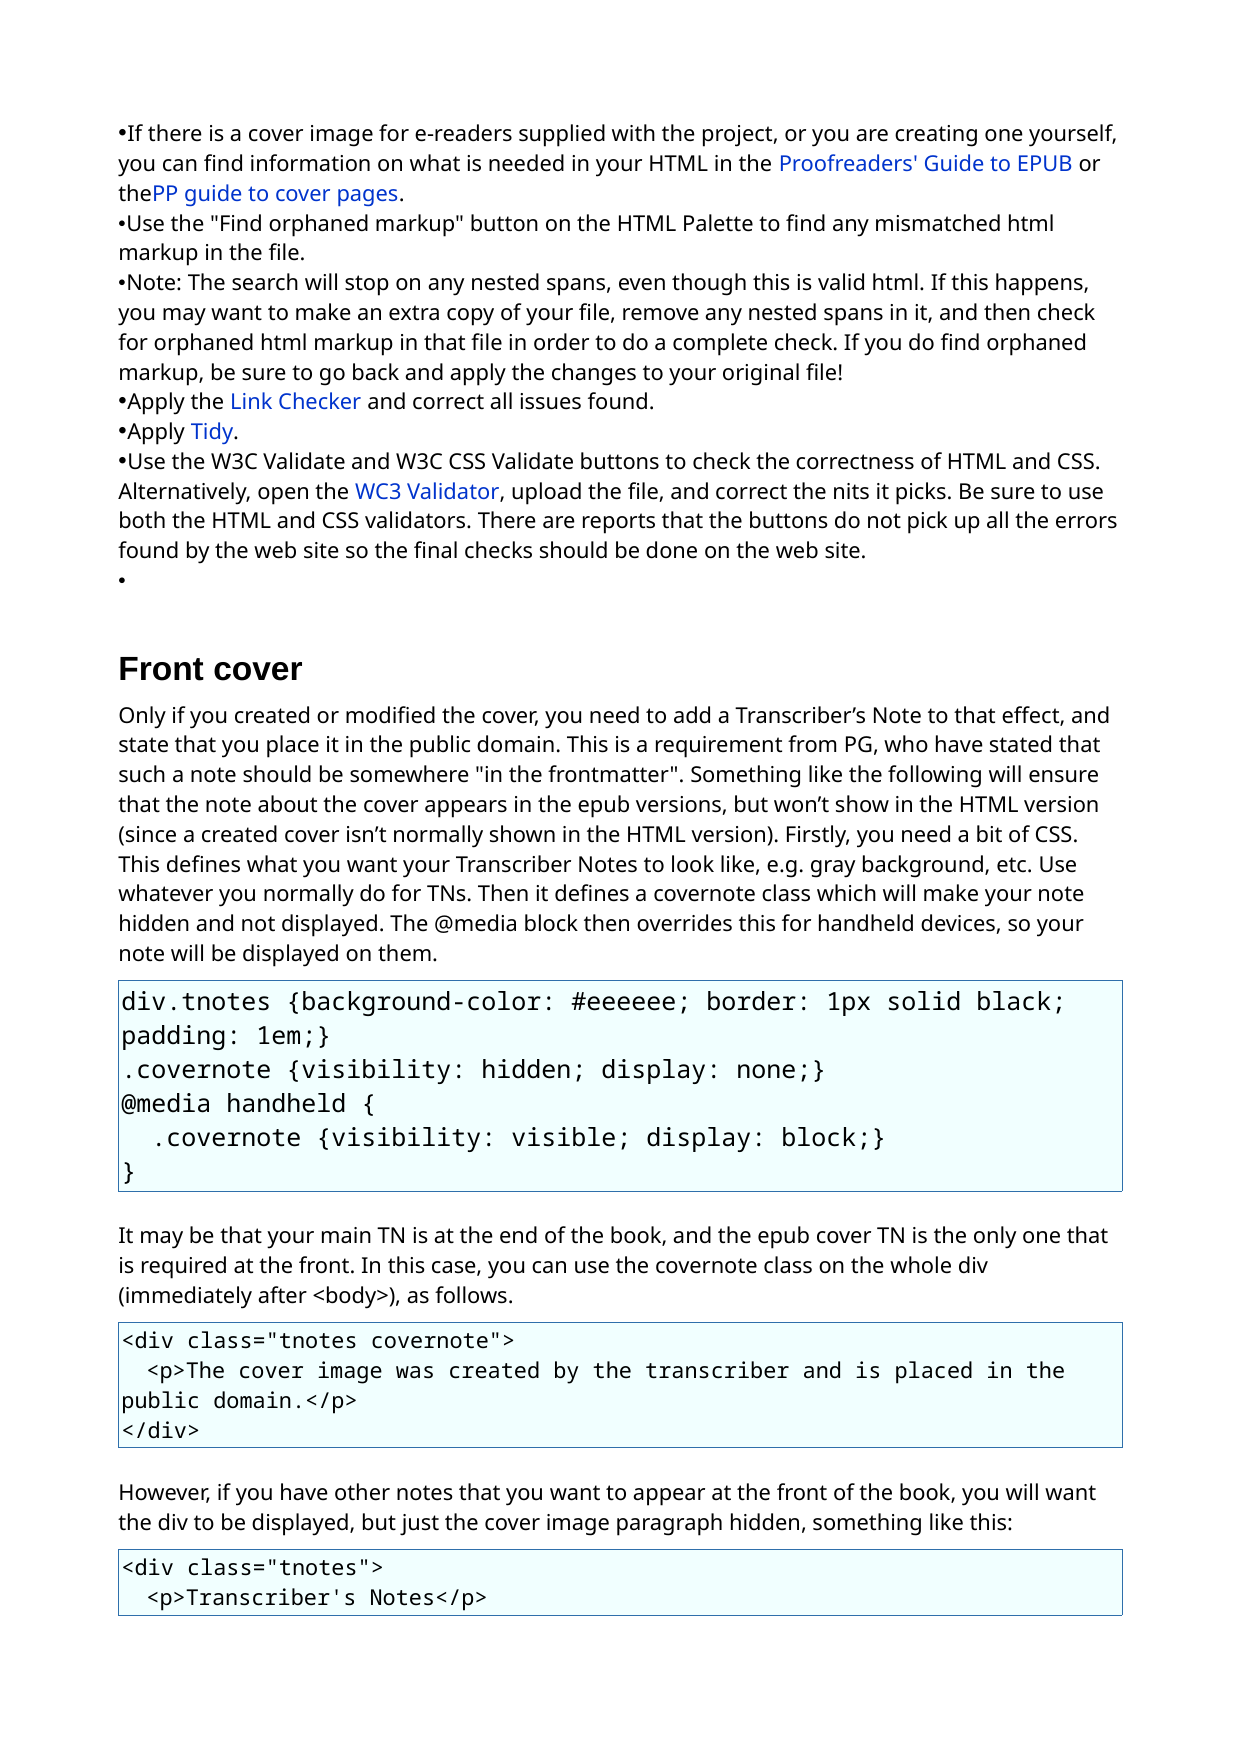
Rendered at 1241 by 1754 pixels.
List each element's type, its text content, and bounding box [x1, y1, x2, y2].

text .covernote {visibility: hidden; display: none;} [119, 1048, 1122, 1082]
text div.tnotes {background-color: #eeeeee; border: 1px solid black; padding: 1em;} [119, 981, 1122, 1048]
text It may be that your main TN is at the end of the book, and the epub cover TN is the only one that is required at the front. In this case, you can use the covernote class on the whole div (immediately after <body>), as follows. [118, 1220, 1122, 1310]
list Apply Tidy. [118, 416, 1122, 446]
text <div class="tnotes"> [119, 1550, 1122, 1579]
list Apply the Link Checker and correct all issues found. [118, 386, 1122, 416]
text <p>Transcriber's Notes</p> [119, 1579, 1122, 1615]
text <div class="tnotes covernote"> [119, 1323, 1122, 1352]
text <p>The cover image was created by the transcriber and is placed in the public domain.</p> [119, 1352, 1122, 1412]
text } [119, 1151, 1122, 1191]
text Only if you created or modified the cover, you need to add a Transcriber’s Note to that effect, and state that you place it in the public domain. This is a requirement from PG, who have stated that such a note should be somewhere "in the frontmatter". Something like the following will ensure that the note about the cover appears in the epub versions, but won’t show in the HTML version (since a created cover isn’t normally shown in the HTML version). Firstly, you need a bit of CSS. This defines what you want your Transcriber Notes to look like, e.g. gray background, etc. Use whatever you normally do for TNs. Then it defines a covernote class which will make your note hidden and not displayed. The @media block then overrides this for handheld devices, so your note will be displayed on them. [118, 700, 1122, 968]
list If there is a cover image for e-readers supplied with the project, or you are creating one yourself, you can find information on what is needed in your HTML in the Proofreaders' Guide to EPUB or thePP guide to cover pages. [118, 118, 1122, 207]
text @media handheld { [119, 1082, 1122, 1117]
list Note: The search will stop on any nested spans, even though this is valid html. If this happens, you may want to make an extra copy of your file, remove any nested spans in it, and then check for orphaned html markup in that file in order to do a complete check. If you do find orphaned markup, be sure to go back and apply the changes to your original file! [118, 267, 1122, 386]
text However, if you have other notes that you want to appear at the front of the book, you will want the div to be displayed, but just the cover image paragraph hidden, something like this: [118, 1477, 1122, 1537]
text .covernote {visibility: visible; display: block;} [119, 1117, 1122, 1151]
subtitle Front cover [118, 648, 1122, 687]
text </div> [119, 1412, 1122, 1447]
list Use the "Find orphaned markup" button on the HTML Palette to find any mismatched html markup in the file. [118, 207, 1122, 267]
list Use the W3C Validate and W3C CSS Validate buttons to check the correctness of HTML and CSS. Alternatively, open the WC3 Validator, upload the file, and correct the nits it picks. Be sure to use both the HTML and CSS validators. There are reports that the buttons do not pick up all the errors found by the web site so the final checks should be done on the web site. [118, 446, 1122, 565]
